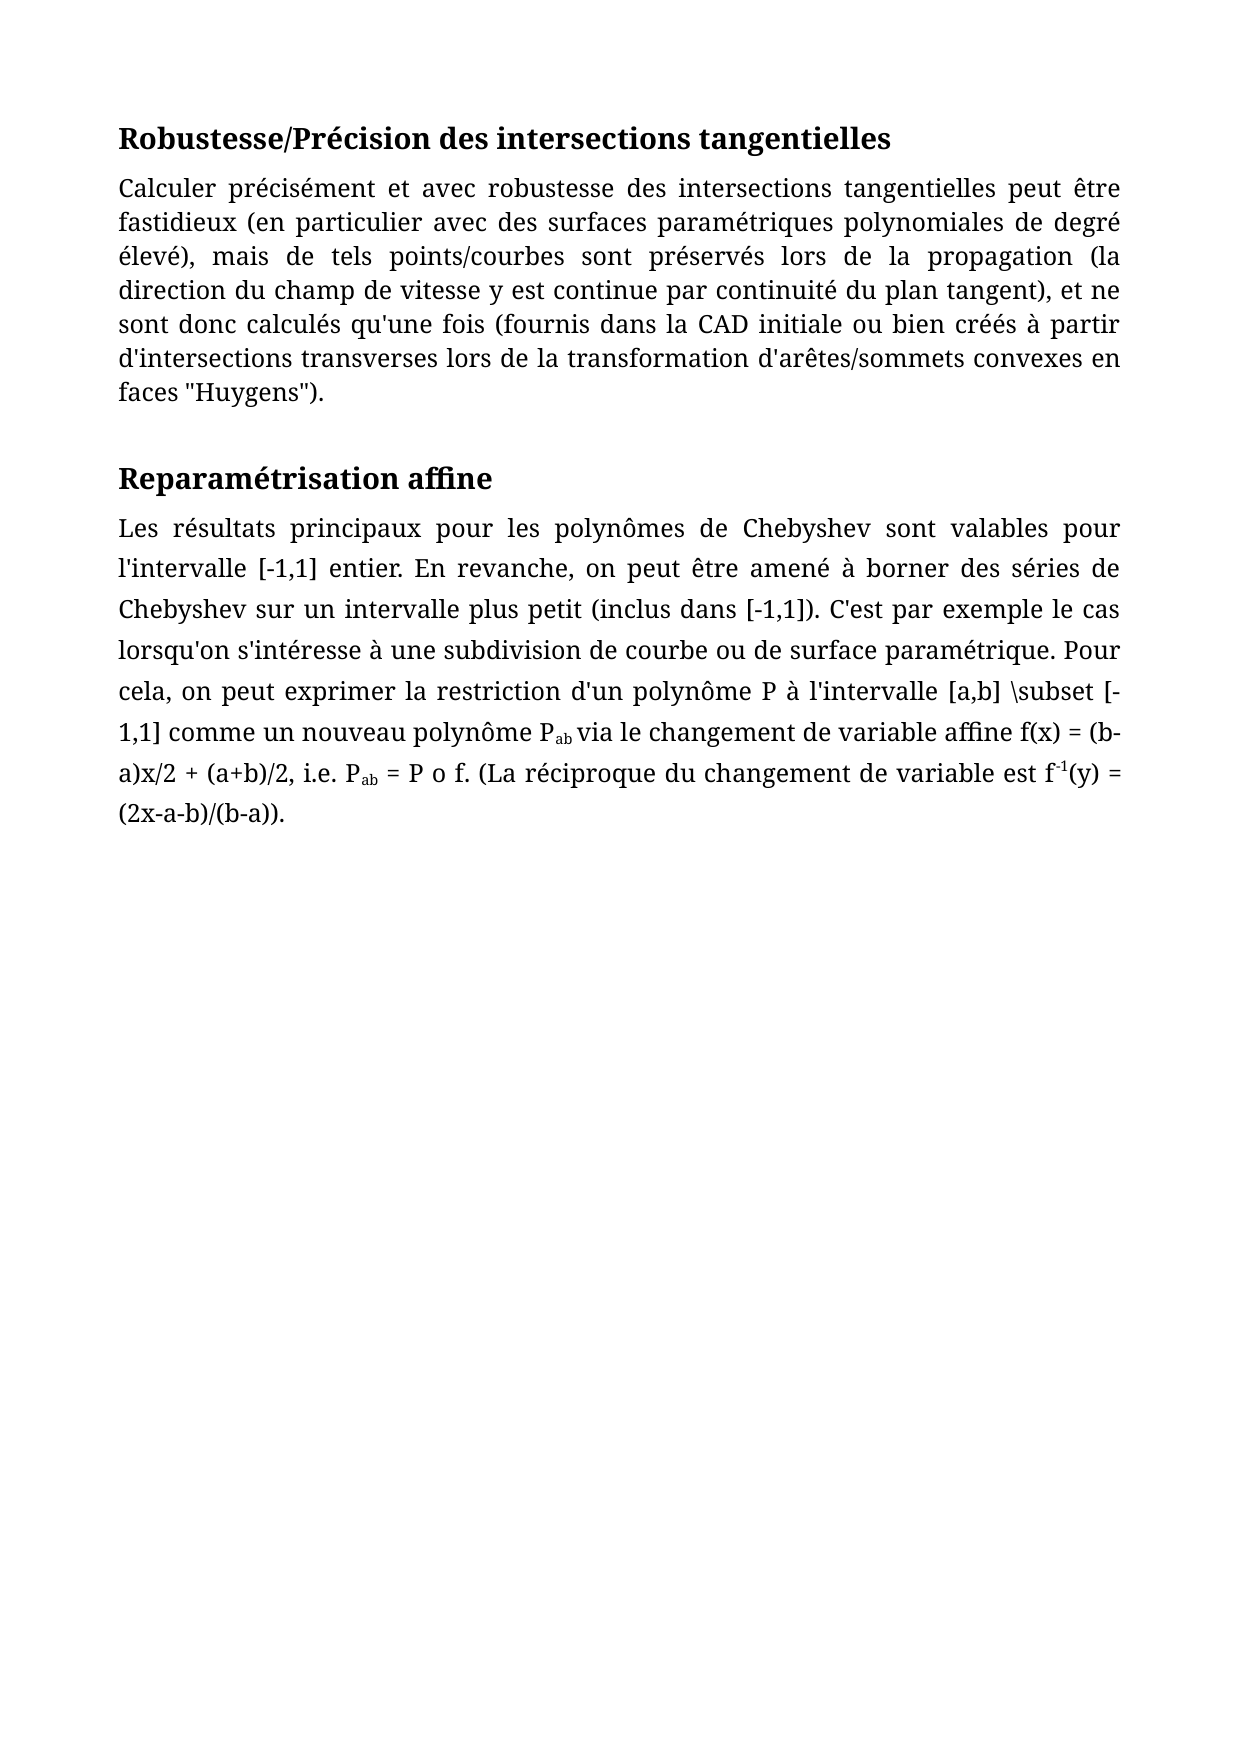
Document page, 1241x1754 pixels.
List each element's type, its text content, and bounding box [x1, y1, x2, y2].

subtitle Robustesse/Précision des intersections tangentielles [118, 118, 1122, 158]
text Calculer précisément et avec robustesse des intersections tangentielles peut être fastidieux (en particulier avec des surfaces paramétriques polynomiales de degré élevé), mais de tels points/courbes sont préservés lors de la propagation (la direction du champ de vitesse y est continue par continuité du plan tangent), et ne sont donc calculés qu'une fois (fournis dans la CAD initiale ou bien créés à partir d'intersections transverses lors de la transformation d'arêtes/sommets convexes en faces "Huygens"). [118, 171, 1122, 409]
text Les résultats principaux pour les polynômes de Chebyshev sont valables pour l'intervalle [-1,1] entier. En revanche, on peut être amené à borner des séries de Chebyshev sur un intervalle plus petit (inclus dans [-1,1]). C'est par exemple le cas lorsqu'on s'intéresse à une subdivision de courbe ou de surface paramétrique. Pour cela, on peut exprimer la restriction d'un polynôme P à l'intervalle [a,b] \subset [-1,1] comme un nouveau polynôme Pab via le changement de variable affine f(x) = (b-a)x/2 + (a+b)/2, i.e. Pab = P o f. (La réciproque du changement de variable est f-1(y) = (2x-a-b)/(b-a)). [118, 510, 1122, 830]
subtitle Reparamétrisation affine [118, 458, 1122, 498]
